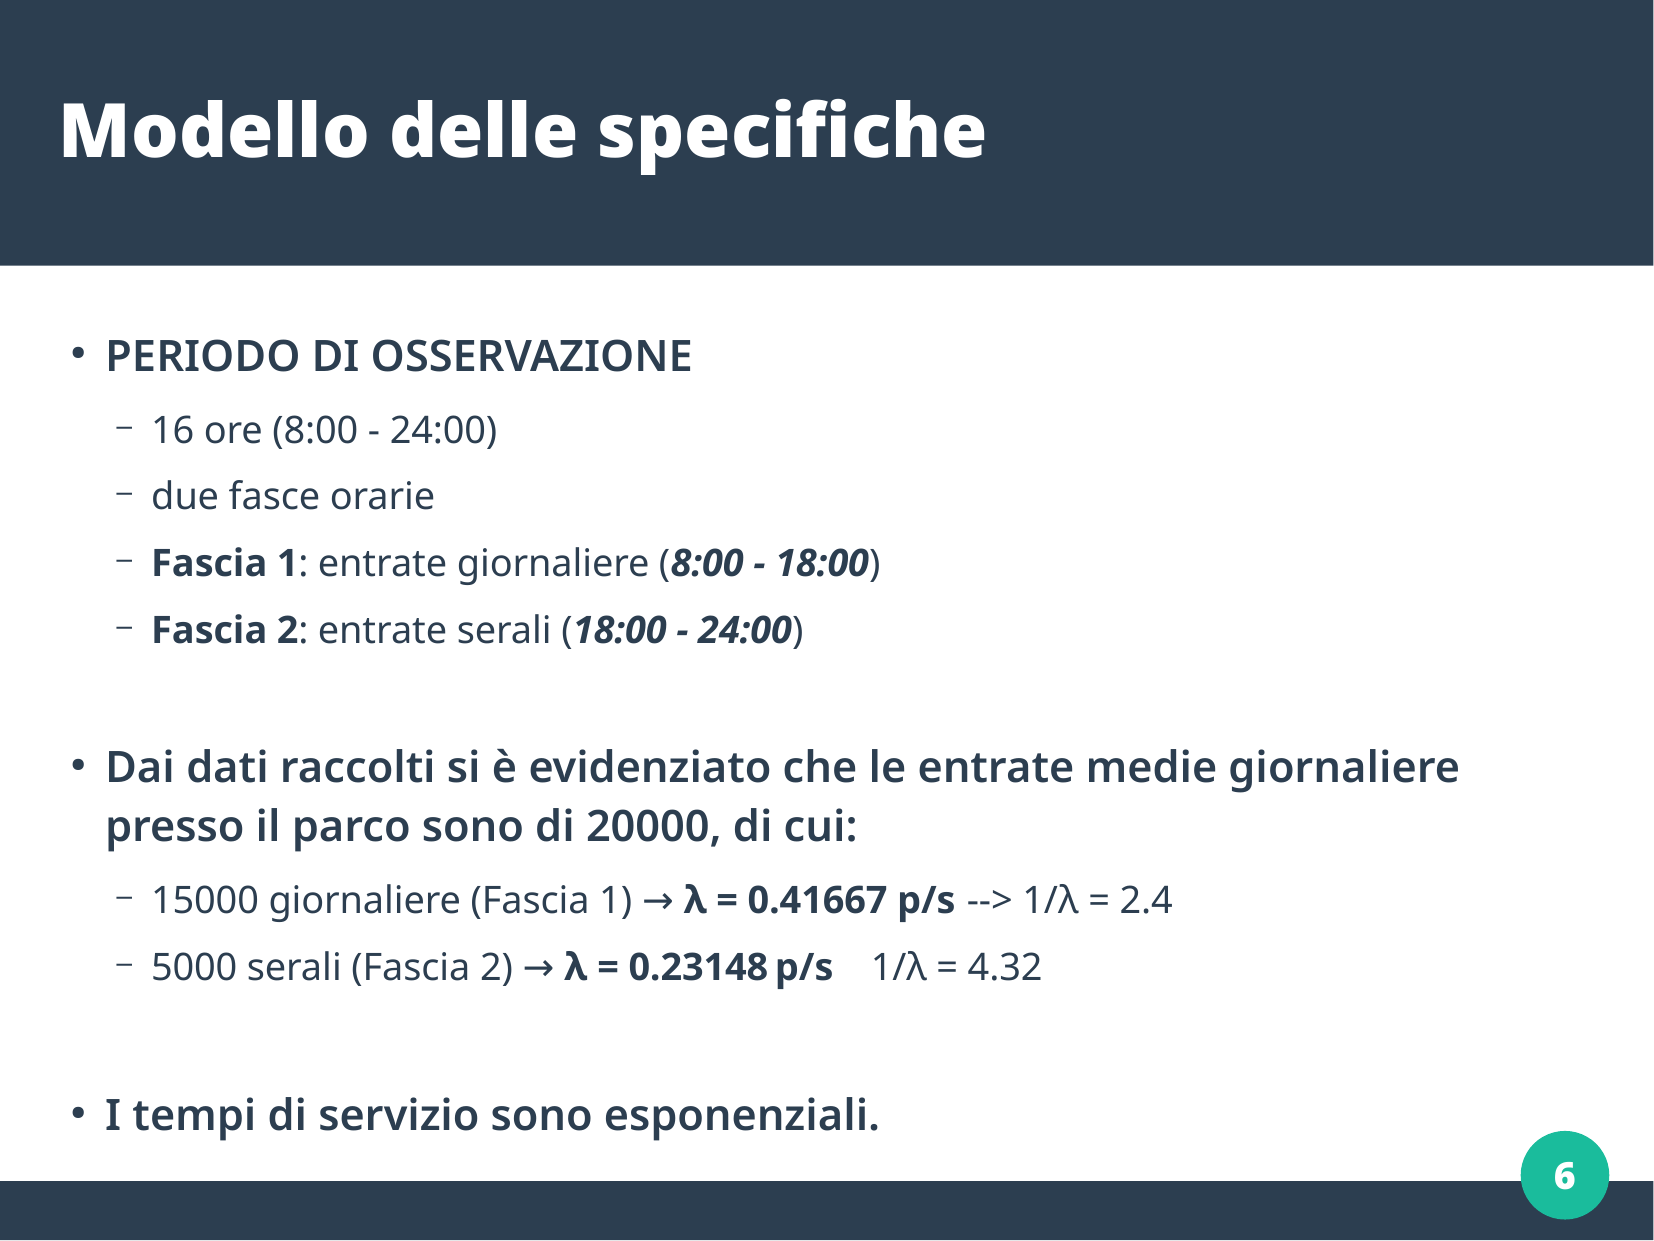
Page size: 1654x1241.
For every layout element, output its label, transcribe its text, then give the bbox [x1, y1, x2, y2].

list PERIODO DI OSSERVAZIONE 16 ore (8:00 - 24:00) due fasce orarie Fascia 1: entrate giornaliere (8:00 - 18:00) Fascia 2: entrate serali (18:00 - 24:00) Dai dati raccolti si è evidenziato che le entrate medie giornaliere presso il parco sono di 20000, di cui: 15000 giornaliere (Fascia 1) → λ = 0.41667 p/s --> 1/λ = 2.4 5000 serali (Fascia 2) → λ = 0.23148 p/s 1/λ = 4.32 I tempi di servizio sono esponenziali. [59, 324, 1595, 1152]
title Modello delle specifiche [59, 49, 1595, 207]
